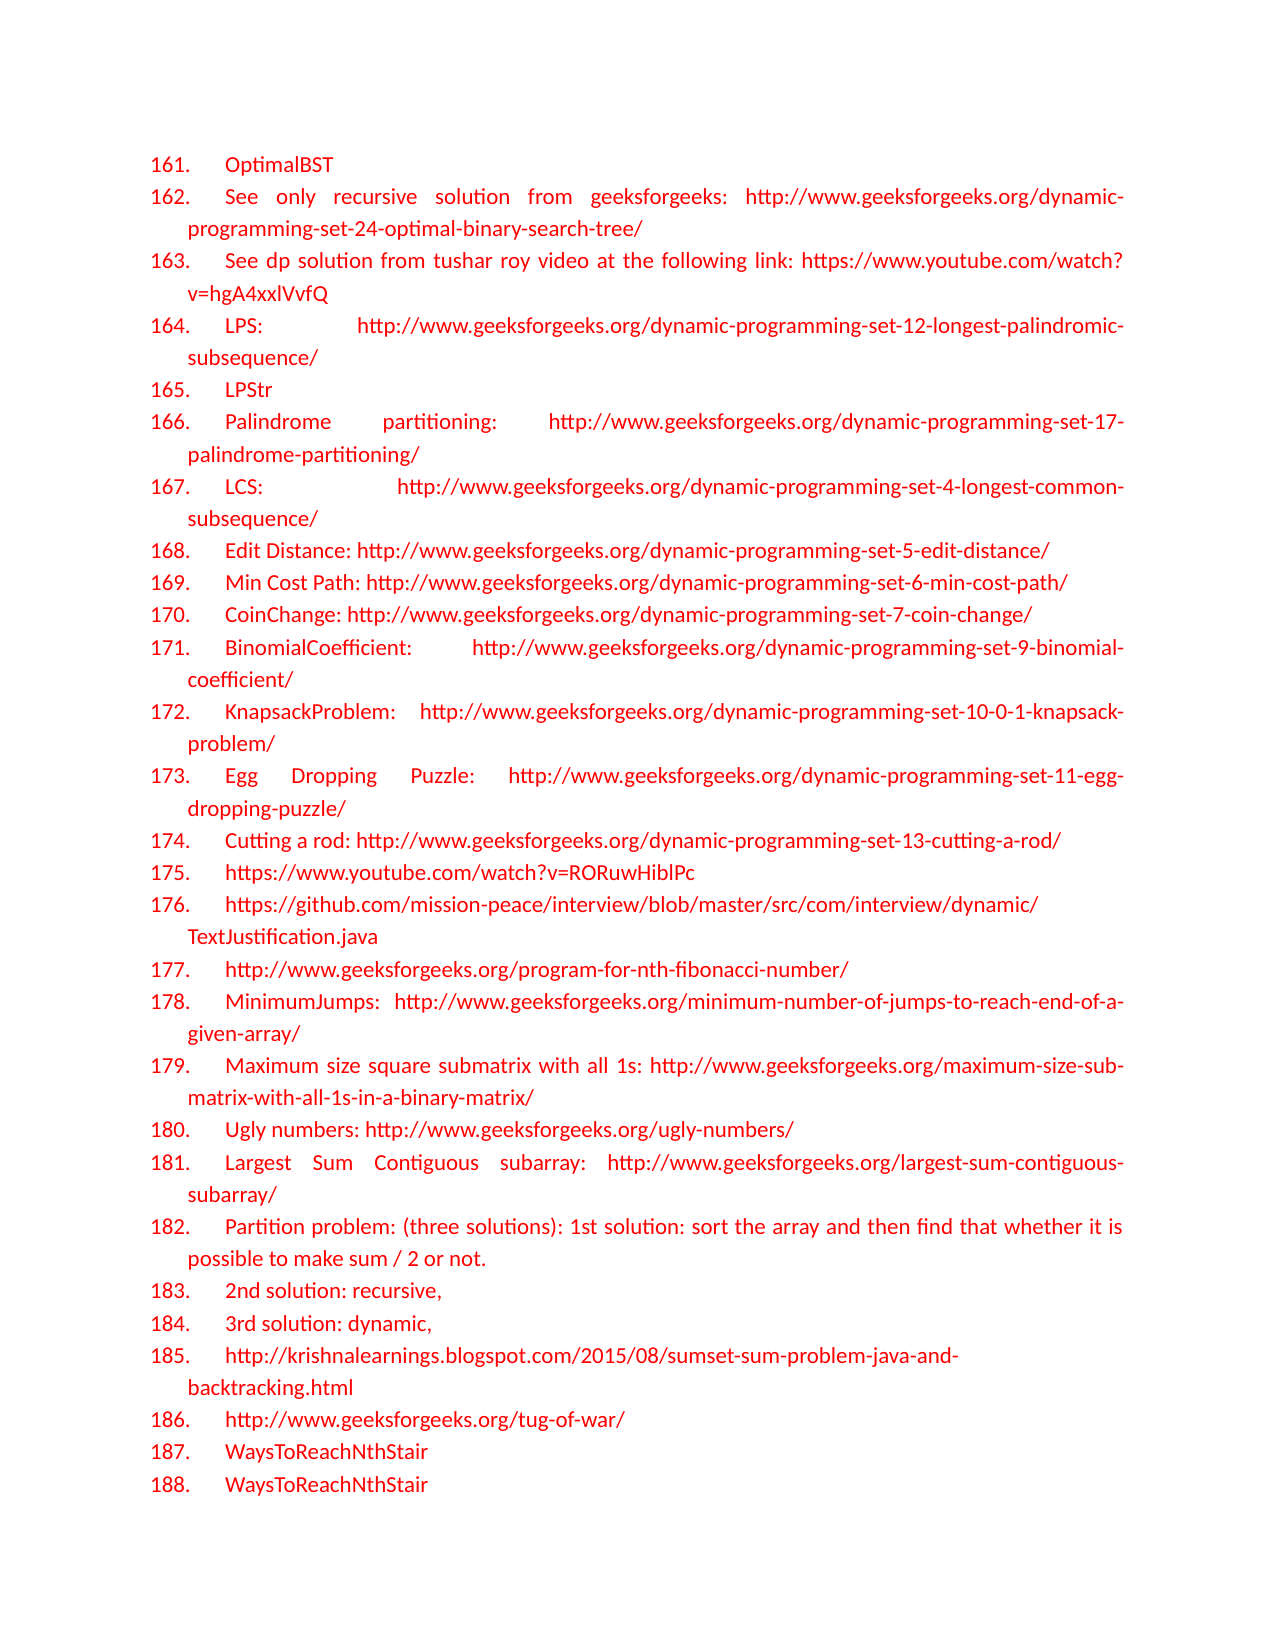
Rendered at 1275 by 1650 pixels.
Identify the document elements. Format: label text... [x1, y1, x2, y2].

list MinimumJumps: http://www.geeksforgeeks.org/minimum-number-of-jumps-to-reach-end-of-a-given-array/ [150, 987, 1125, 1047]
list http://krishnalearnings.blogspot.com/2015/08/sumset-sum-problem-java-and-backtracking.html [150, 1341, 1125, 1401]
list Ugly numbers: http://www.geeksforgeeks.org/ugly-numbers/ [150, 1116, 1125, 1144]
list LCS: http://www.geeksforgeeks.org/dynamic-programming-set-4-longest-common-subsequence/ [150, 472, 1125, 532]
list See only recursive solution from geeksforgeeks: http://www.geeksforgeeks.org/dynamic-programming-set-24-optimal-binary-search-tree/ [150, 182, 1125, 242]
list WaysToReachNthStair [150, 1470, 1125, 1498]
list BinomialCoefficient: http://www.geeksforgeeks.org/dynamic-programming-set-9-binomial-coefficient/ [150, 633, 1125, 693]
list 2nd solution: recursive, [150, 1277, 1125, 1304]
list WaysToReachNthStair [150, 1437, 1125, 1466]
list Palindrome partitioning: http://www.geeksforgeeks.org/dynamic-programming-set-17-palindrome-partitioning/ [150, 407, 1125, 468]
list Edit Distance: http://www.geeksforgeeks.org/dynamic-programming-set-5-edit-distance/ [150, 536, 1125, 564]
list LPStr [150, 375, 1125, 403]
list https://www.youtube.com/watch?v=RORuwHiblPc [150, 858, 1125, 886]
list Min Cost Path: http://www.geeksforgeeks.org/dynamic-programming-set-6-min-cost-path/ [150, 568, 1125, 596]
list Cutting a rod: http://www.geeksforgeeks.org/dynamic-programming-set-13-cutting-a-rod/ [150, 826, 1125, 854]
list http://www.geeksforgeeks.org/program-for-nth-fibonacci-number/ [150, 955, 1125, 983]
list KnapsackProblem: http://www.geeksforgeeks.org/dynamic-programming-set-10-0-1-knapsack-problem/ [150, 697, 1125, 757]
list Maximum size square submatrix with all 1s: http://www.geeksforgeeks.org/maximum-size-sub-matrix-with-all-1s-in-a-binary-matrix/ [150, 1051, 1125, 1111]
list LPS: http://www.geeksforgeeks.org/dynamic-programming-set-12-longest-palindromic-subsequence/ [150, 311, 1125, 371]
list OptimalBST [150, 150, 1125, 178]
list Largest Sum Contiguous subarray: http://www.geeksforgeeks.org/largest-sum-contiguous-subarray/ [150, 1148, 1125, 1208]
list 3rd solution: dynamic, [150, 1309, 1125, 1337]
list Egg Dropping Puzzle: http://www.geeksforgeeks.org/dynamic-programming-set-11-egg-dropping-puzzle/ [150, 762, 1125, 822]
list Partition problem: (three solutions): 1st solution: sort the array and then find that whether it is possible to make sum / 2 or not. [150, 1212, 1125, 1272]
list CoinChange: http://www.geeksforgeeks.org/dynamic-programming-set-7-coin-change/ [150, 601, 1125, 629]
list http://www.geeksforgeeks.org/tug-of-war/ [150, 1405, 1125, 1433]
list https://github.com/mission-peace/interview/blob/master/src/com/interview/dynamic/TextJustification.java [150, 890, 1125, 951]
list See dp solution from tushar roy video at the following link: https://www.youtube.com/watch?v=hgA4xxlVvfQ [150, 247, 1125, 307]
